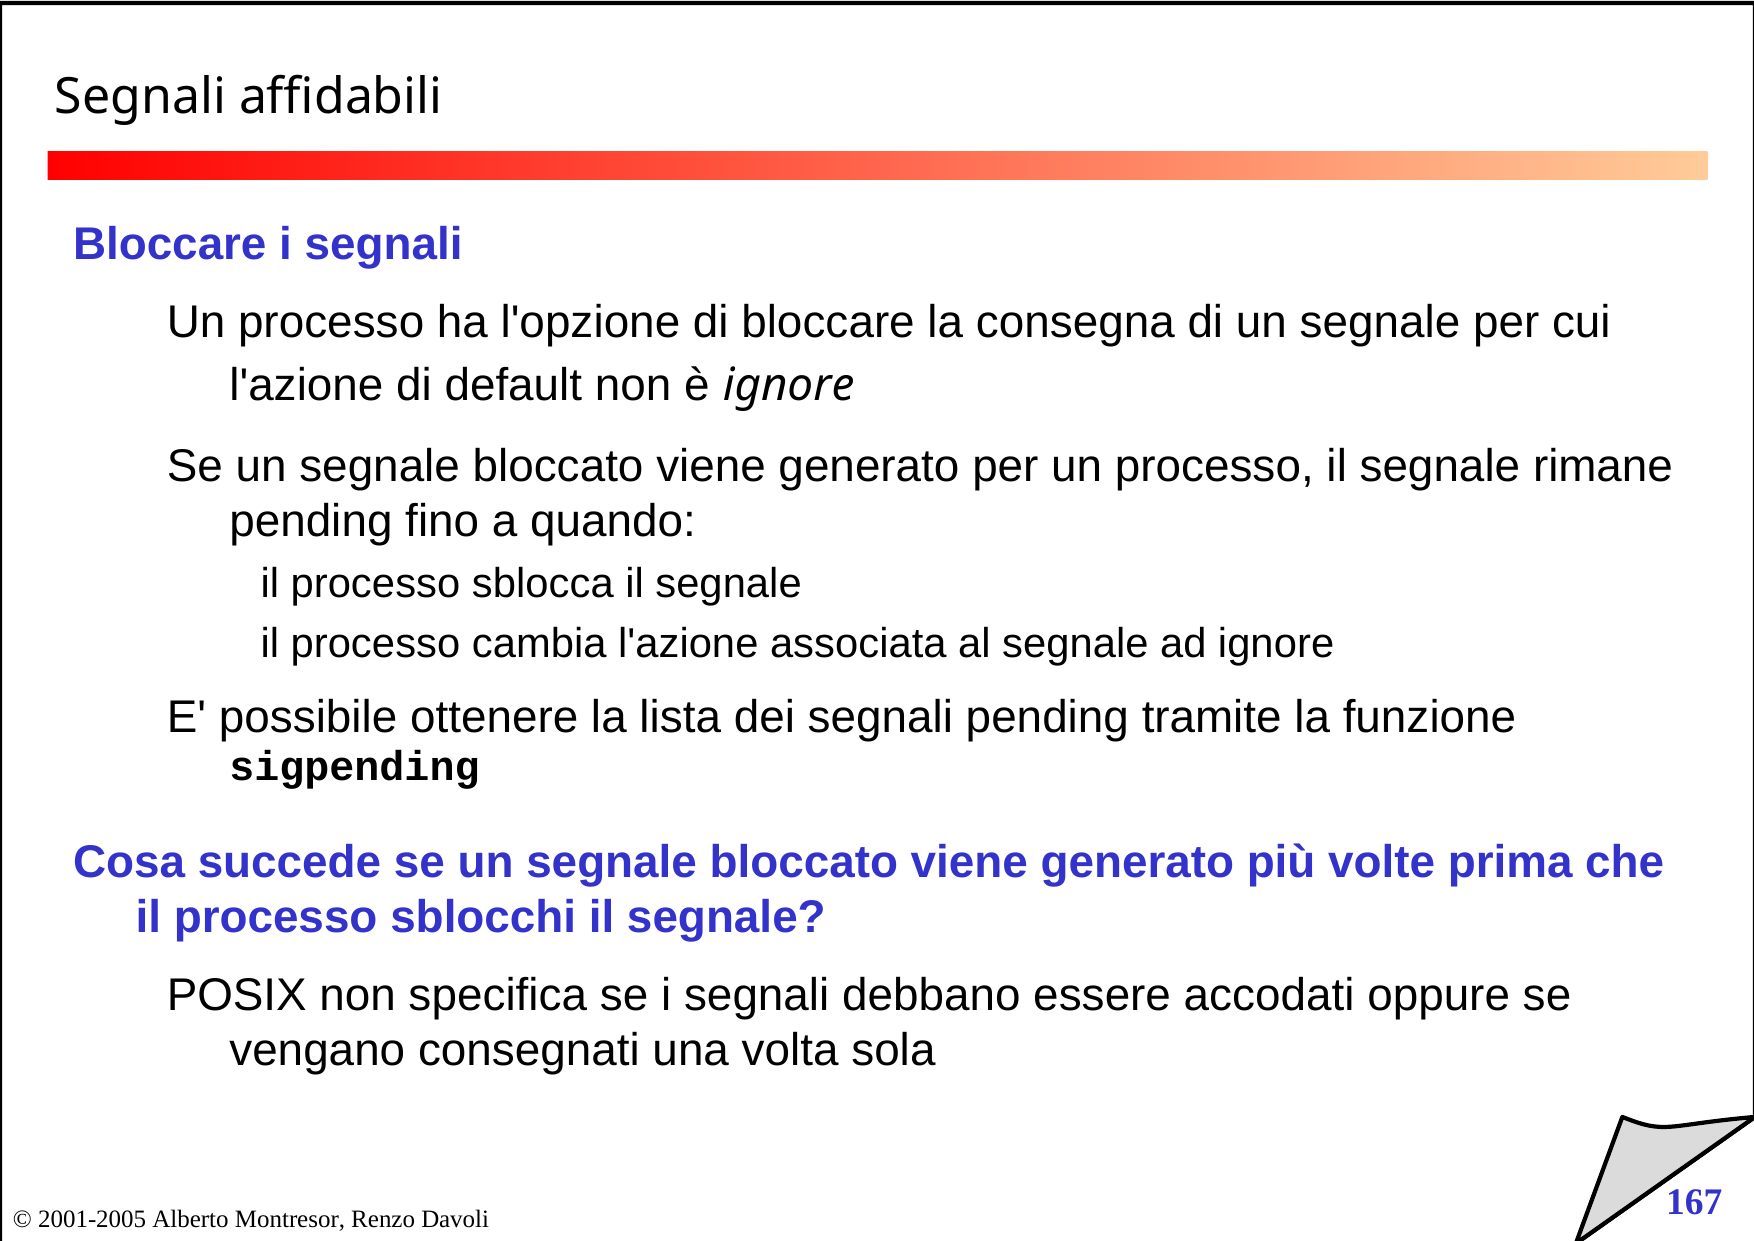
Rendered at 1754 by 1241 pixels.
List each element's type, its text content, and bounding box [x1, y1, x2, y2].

list Bloccare i segnali Un processo ha l'opzione di bloccare la consegna di un segnale per cui l'azione di default non è ignore Se un segnale bloccato viene generato per un processo, il segnale rimane pending fino a quando: il processo sblocca il segnale il processo cambia l'azione associata al segnale ad ignore E' possibile ottenere la lista dei segnali pending tramite la funzione sigpending Cosa succede se un segnale bloccato viene generato più volte prima che il processo sblocchi il segnale? POSIX non specifica se i segnali debbano essere accodati oppure se vengano consegnati una volta sola [58, 206, 1696, 1165]
title Segnali affidabili [40, 49, 1714, 144]
